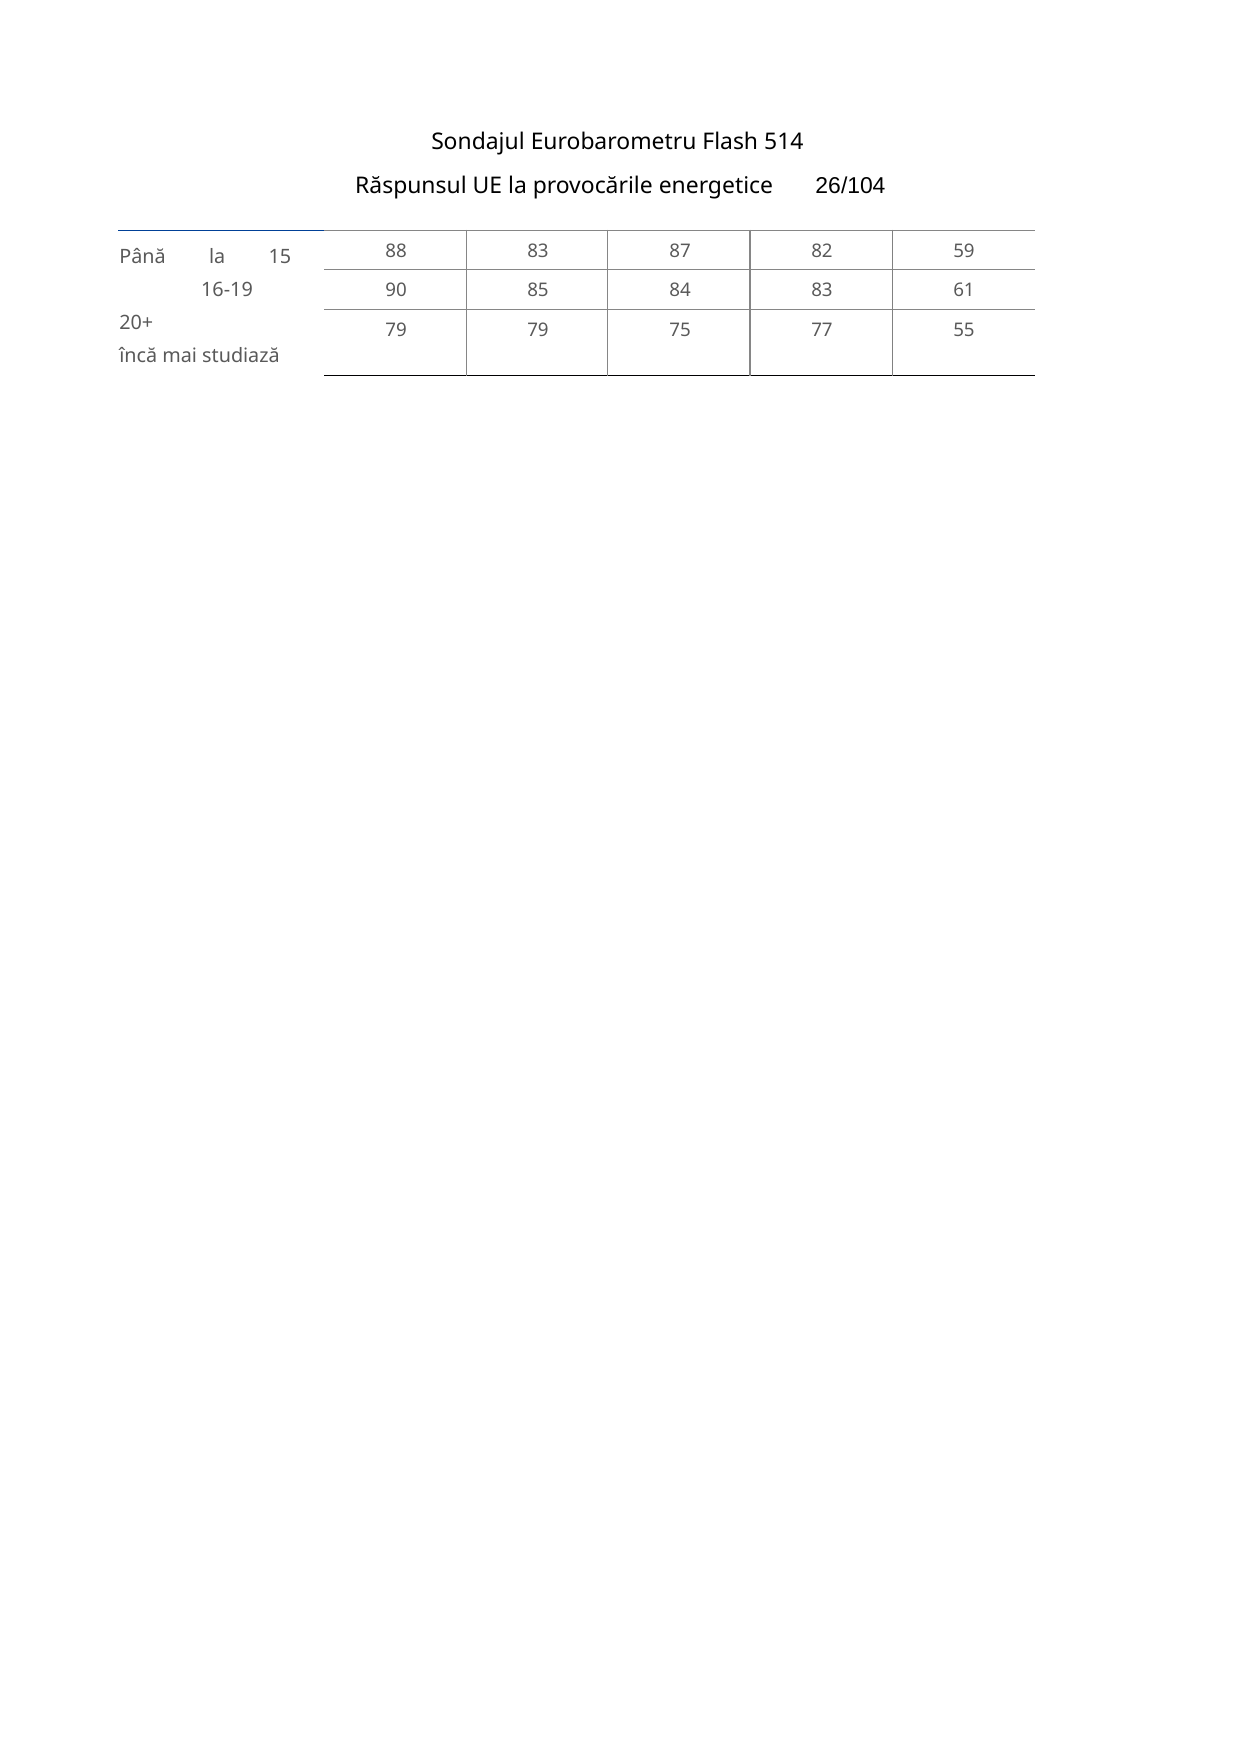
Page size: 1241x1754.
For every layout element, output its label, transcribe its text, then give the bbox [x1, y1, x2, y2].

table_cell 87 [608, 231, 749, 269]
table_cell 77 [751, 310, 892, 375]
table_cell 55 [893, 310, 1035, 375]
table_cell 79 [467, 310, 607, 375]
table_cell 82 [751, 231, 892, 269]
table_cell 83 [467, 231, 607, 269]
table_cell 88 [324, 231, 466, 269]
table_cell 90 [324, 270, 466, 308]
table_cell 59 [893, 231, 1035, 269]
table_cell Până la 15 16-19 20+ încă mai studiază [118, 231, 324, 375]
table_cell 84 [608, 270, 749, 308]
table_cell 79 [324, 310, 466, 375]
table_cell 75 [608, 310, 749, 375]
table_cell 85 [467, 270, 607, 308]
table_cell 61 [893, 270, 1035, 308]
table_cell 83 [751, 270, 892, 308]
